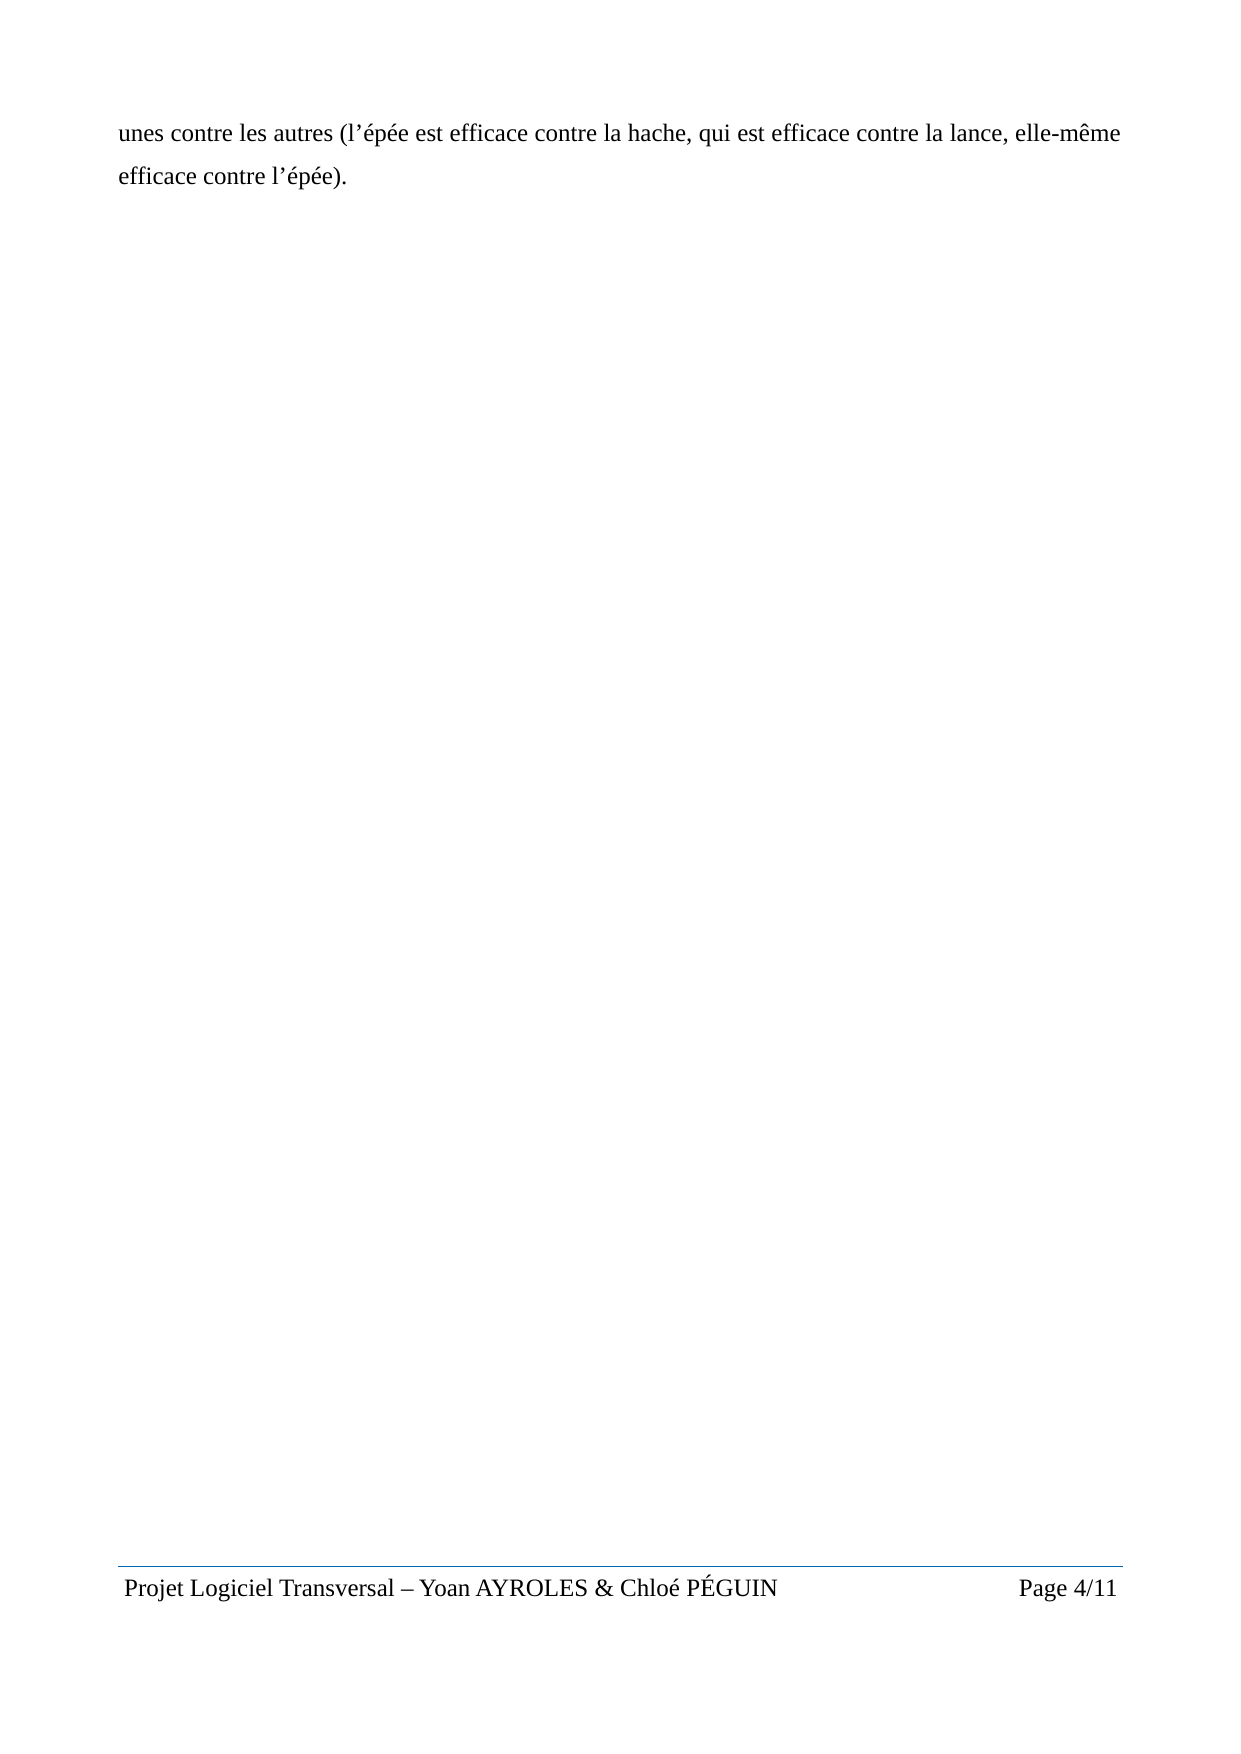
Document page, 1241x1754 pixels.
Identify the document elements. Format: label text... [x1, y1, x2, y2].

text unes contre les autres (l’épée est efficace contre la hache, qui est efficace contre la lance, elle-même efficace contre l’épée). [118, 118, 1122, 190]
